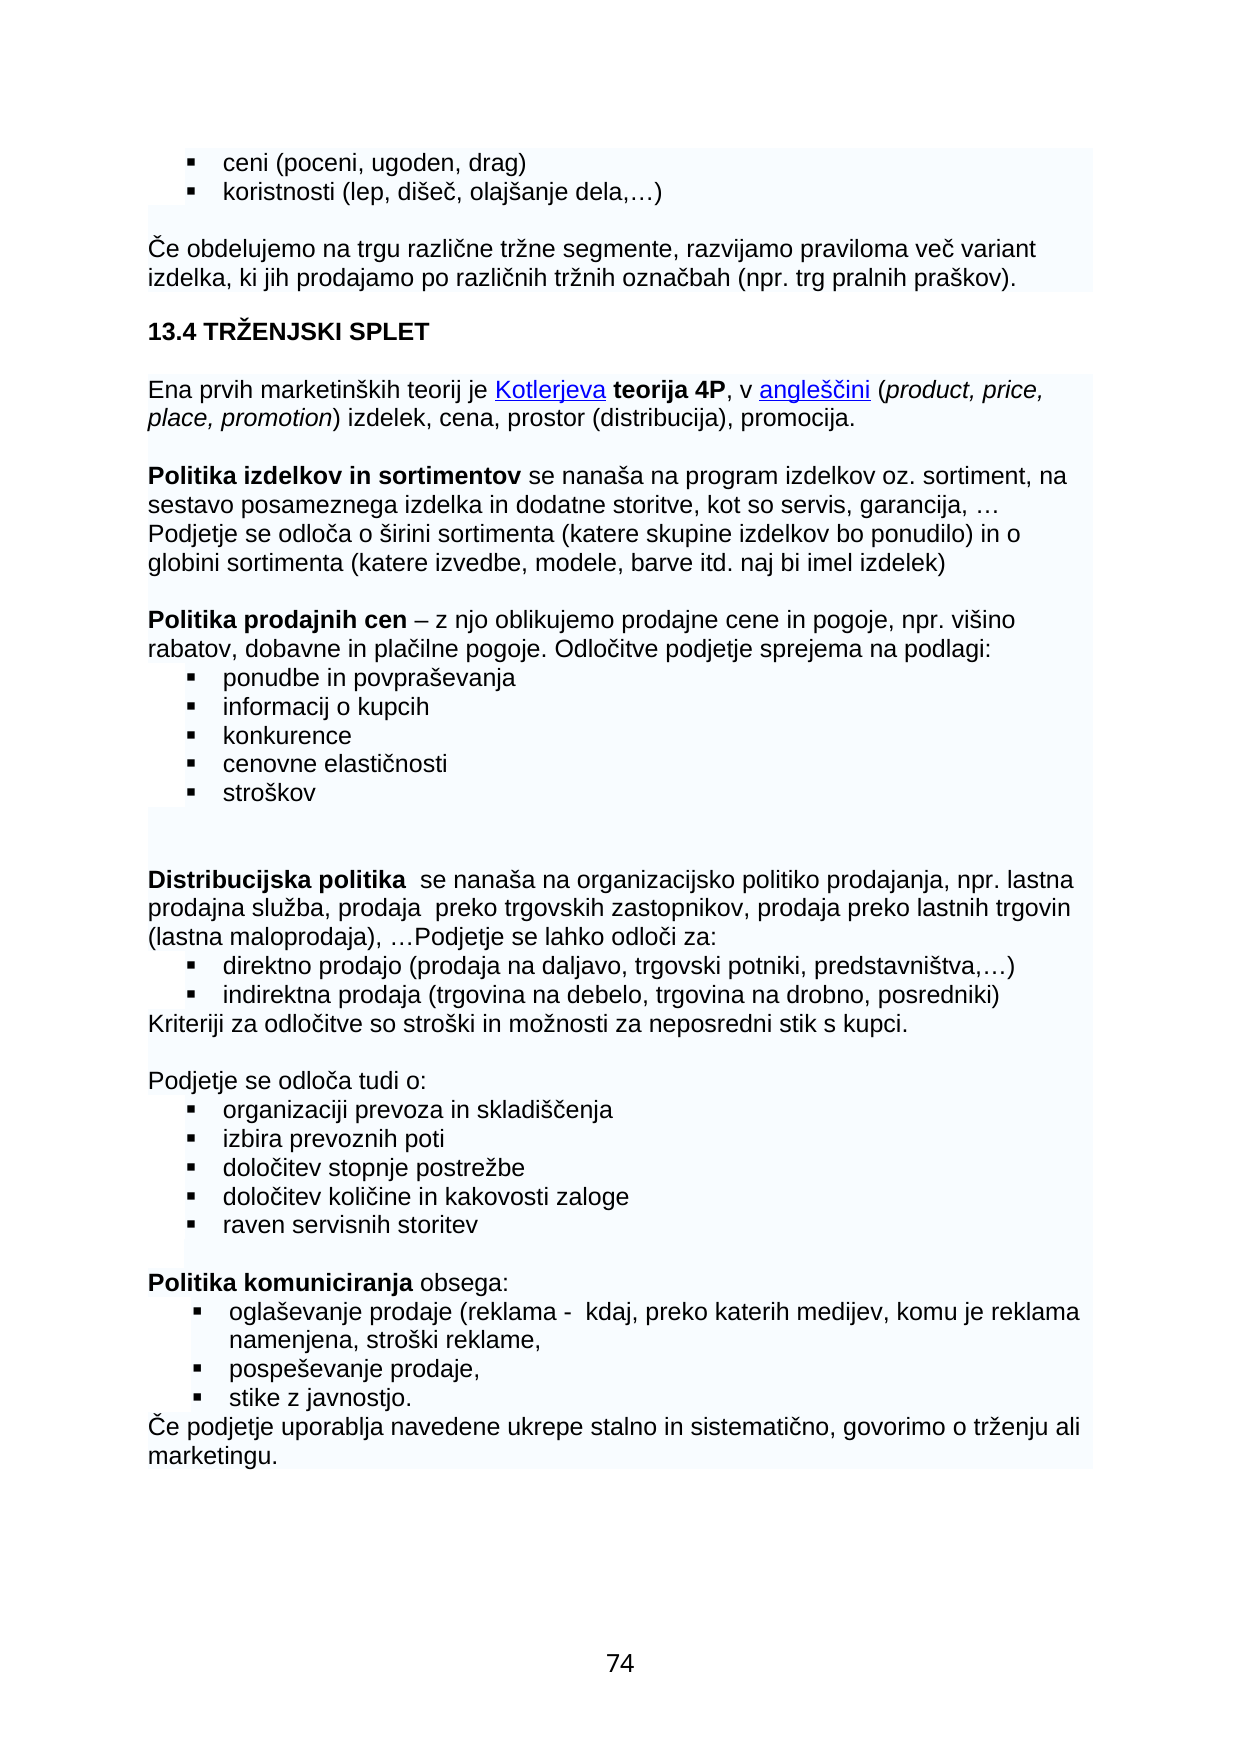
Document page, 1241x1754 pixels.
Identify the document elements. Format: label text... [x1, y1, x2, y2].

text Če podjetje uporablja navedene ukrepe stalno in sistematično, govorimo o trženju ali marketingu. [148, 1412, 1093, 1469]
subtitle 13.4 TRŽENJSKI SPLET [148, 317, 1093, 345]
text Politika izdelkov in sortimentov se nanaša na program izdelkov oz. sortiment, na sestavo posameznega izdelka in dodatne storitve, kot so servis, garancija, … Podjetje se odloča o širini sortimenta (katere skupine izdelkov bo ponudilo) in o globini sortimenta (katere izvedbe, modele, barve itd. naj bi imel izdelek) [148, 461, 1093, 576]
list določitev stopnje postrežbe [185, 1153, 1093, 1181]
list določitev količine in kakovosti zaloge [185, 1181, 1093, 1210]
list informacij o kupcih [185, 692, 1093, 721]
list raven servisnih storitev [185, 1210, 1093, 1239]
text Če obdelujemo na trgu različne tržne segmente, razvijamo praviloma več variant izdelka, ki jih prodajamo po različnih tržnih označbah (npr. trg pralnih praškov). [148, 234, 1093, 292]
text Podjetje se odloča tudi o: [148, 1066, 1093, 1095]
text Politika prodajnih cen – z njo oblikujemo prodajne cene in pogoje, npr. višino rabatov, dobavne in plačilne pogoje. Odločitve podjetje sprejema na podlagi: [148, 605, 1093, 663]
list indirektna prodaja (trgovina na debelo, trgovina na drobno, posredniki) [185, 980, 1093, 1009]
list stroškov [185, 778, 1093, 807]
list cenovne elastičnosti [185, 749, 1093, 778]
list konkurence [185, 721, 1093, 749]
text Distribucijska politika se nanaša na organizacijsko politiko prodajanja, npr. lastna prodajna služba, prodaja preko trgovskih zastopnikov, prodaja preko lastnih trgovin (lastna maloprodaja), …Podjetje se lahko odloči za: [148, 865, 1093, 951]
list ceni (poceni, ugoden, drag) [185, 148, 1093, 177]
text Kriteriji za odločitve so stroški in možnosti za neposredni stik s kupci. [148, 1009, 1093, 1037]
list ponudbe in povpraševanja [185, 663, 1093, 692]
list stike z javnostjo. [191, 1383, 1093, 1412]
list koristnosti (lep, dišeč, olajšanje dela,…) [185, 177, 1093, 205]
list oglaševanje prodaje (reklama - kdaj, preko katerih medijev, komu je reklama namenjena, stroški reklame, [191, 1297, 1093, 1354]
list direktno prodajo (prodaja na daljavo, trgovski potniki, predstavništva,…) [185, 951, 1093, 980]
text Politika komuniciranja obsega: [148, 1268, 1093, 1297]
list izbira prevoznih poti [185, 1124, 1093, 1153]
list organizaciji prevoza in skladiščenja [185, 1095, 1093, 1124]
list pospeševanje prodaje, [191, 1354, 1093, 1383]
text Ena prvih marketinških teorij je Kotlerjeva teorija 4P, v angleščini (product, price, place, promotion) izdelek, cena, prostor (distribucija), promocija. [148, 374, 1093, 432]
